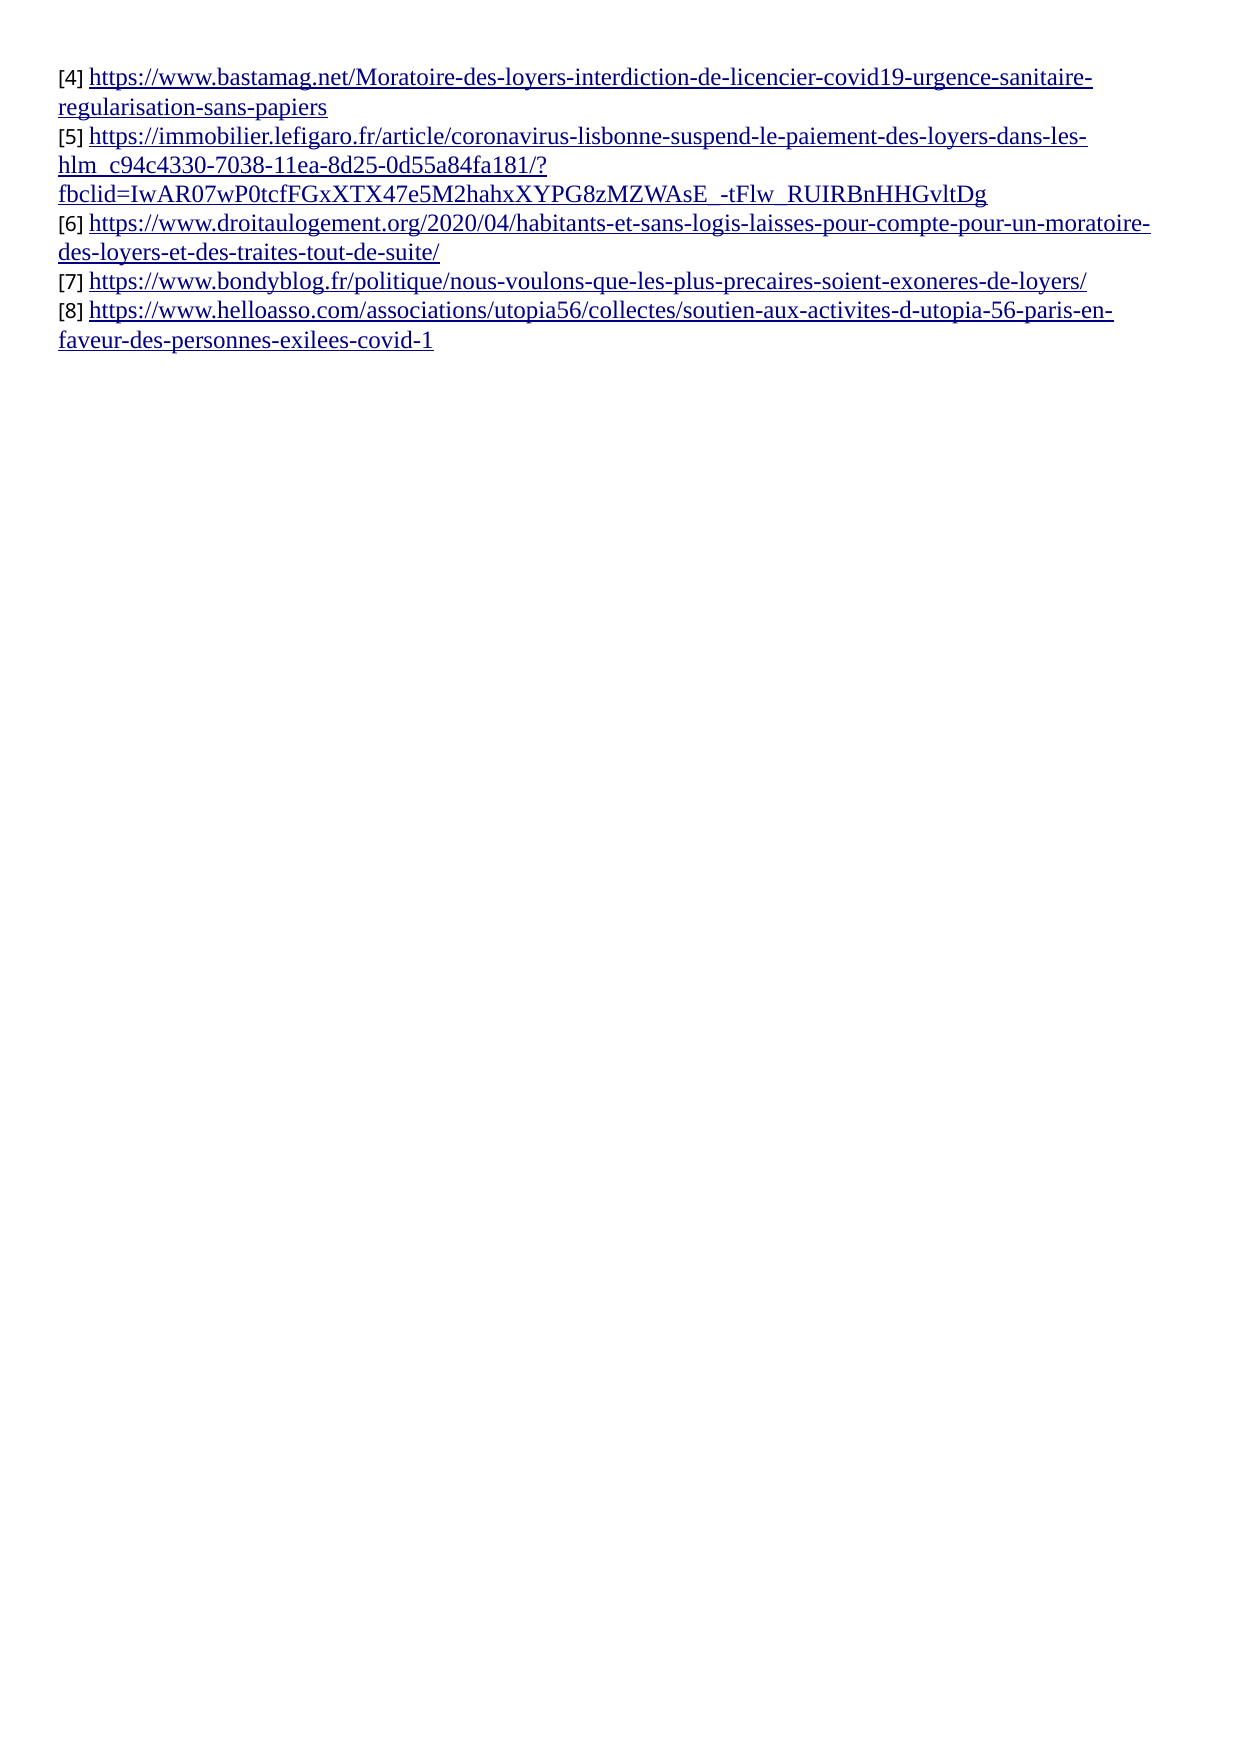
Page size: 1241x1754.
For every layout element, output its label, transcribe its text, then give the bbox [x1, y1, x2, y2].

text [5] https://immobilier.lefigaro.fr/article/coronavirus-lisbonne-suspend-le-paiement-des-loyers-dans-les-hlm_c94c4330-7038-11ea-8d25-0d55a84fa181/?fbclid=IwAR07wP0tcfFGxXTX47e5M2hahxXYPG8zMZWAsE_-tFlw_RUIRBnHHGvltDg [58, 121, 1180, 208]
text [4] https://www.bastamag.net/Moratoire-des-loyers-interdiction-de-licencier-covid19-urgence-sanitaire-regularisation-sans-papiers [58, 62, 1180, 121]
text [7] https://www.bondyblog.fr/politique/nous-voulons-que-les-plus-precaires-soient-exoneres-de-loyers/ [58, 266, 1180, 295]
text [8] https://www.helloasso.com/associations/utopia56/collectes/soutien-aux-activites-d-utopia-56-paris-en-faveur-des-personnes-exilees-covid-1 [58, 295, 1180, 354]
text [6] https://www.droitaulogement.org/2020/04/habitants-et-sans-logis-laisses-pour-compte-pour-un-moratoire-des-loyers-et-des-traites-tout-de-suite/ [58, 208, 1180, 266]
